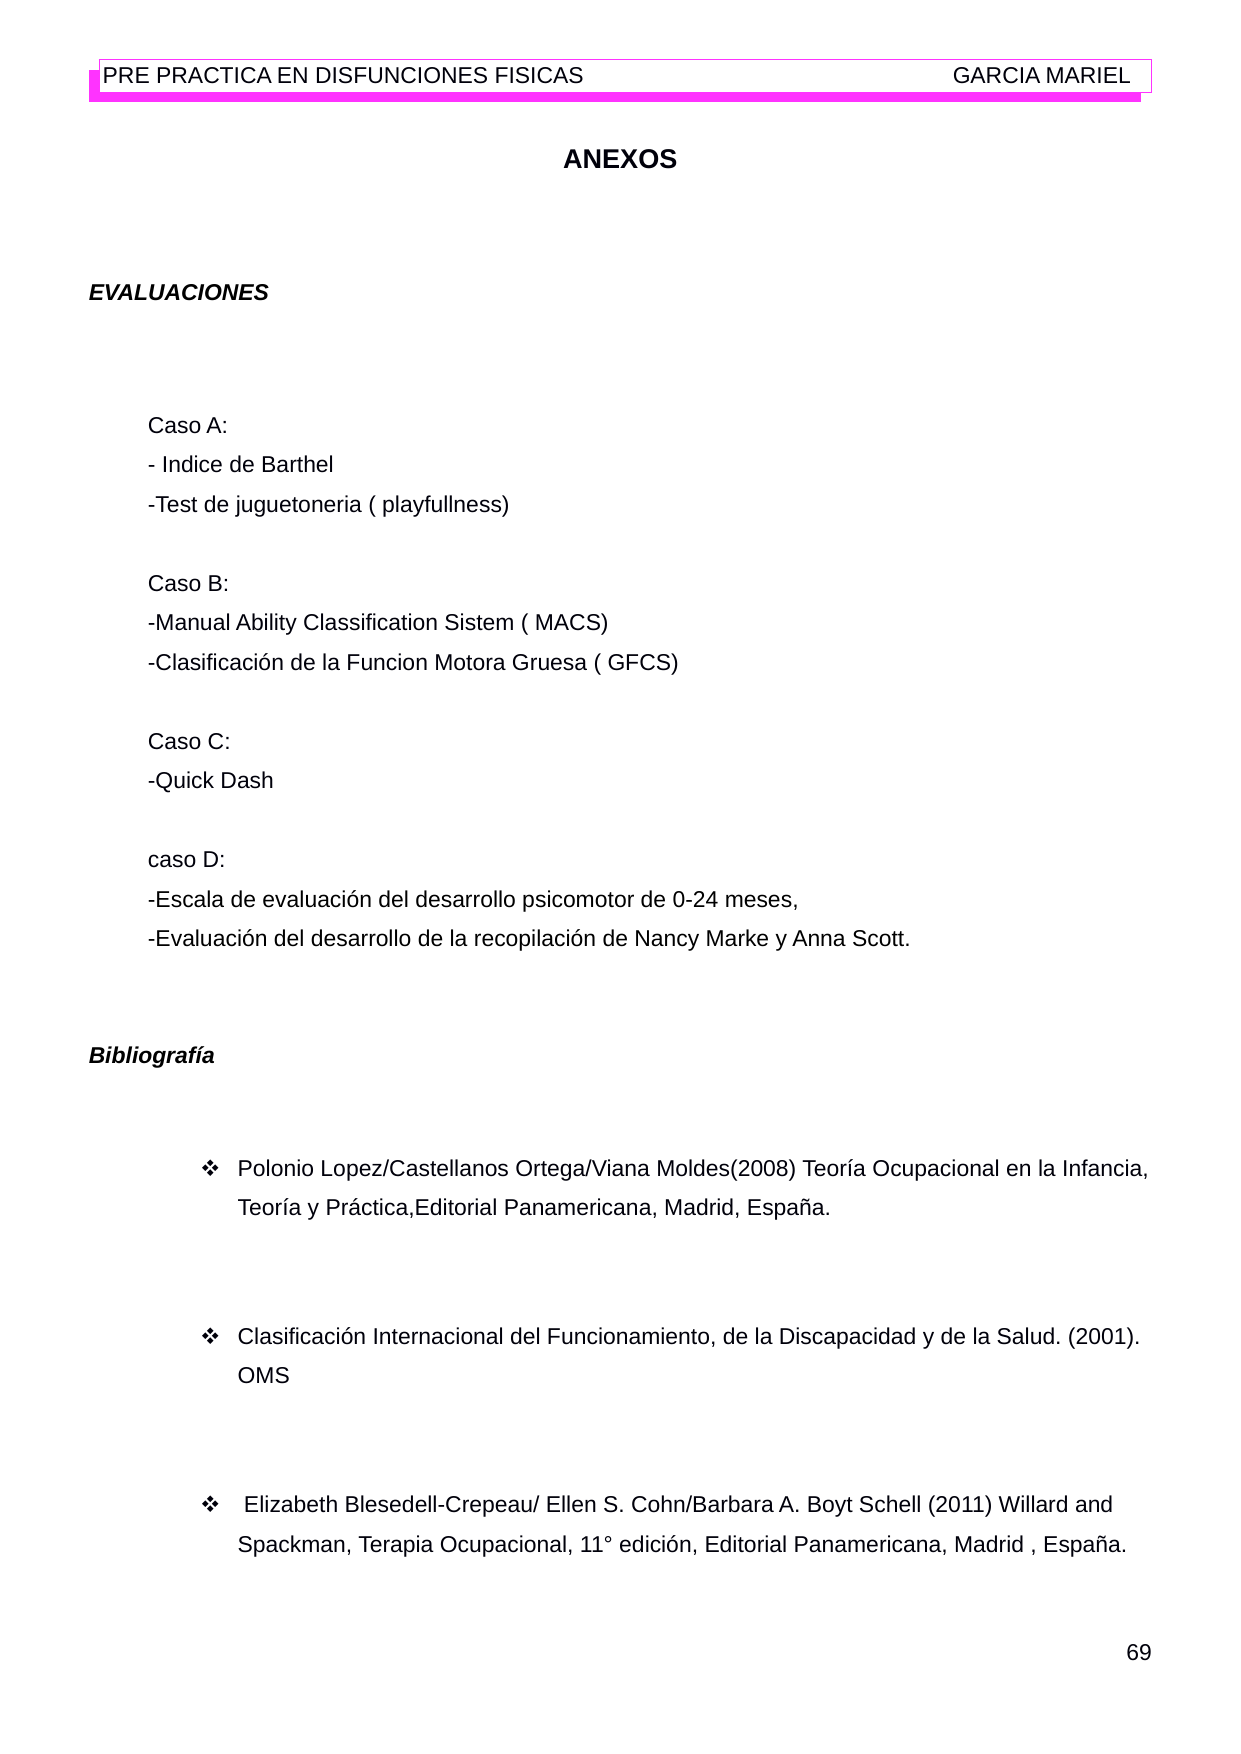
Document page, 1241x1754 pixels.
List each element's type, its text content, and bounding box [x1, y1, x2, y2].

text Caso A: [88, 412, 1152, 438]
text Caso C: [88, 728, 1152, 754]
list Clasificación Internacional del Funcionamiento, de la Discapacidad y de la Salud. (2001). OMS [200, 1323, 1152, 1389]
text -Test de juguetoneria ( playfullness) [88, 491, 1152, 517]
text -Escala de evaluación del desarrollo psicomotor de 0-24 meses, [88, 886, 1152, 912]
text -Manual Ability Classification Sistem ( MACS) [88, 609, 1152, 636]
text -Quick Dash [88, 767, 1152, 794]
list Elizabeth Blesedell-Crepeau/ Ellen S. Cohn/Barbara A. Boyt Schell (2011) Willard and Spackman, Terapia Ocupacional, 11° edición, Editorial Panamericana, Madrid , España. [200, 1491, 1152, 1557]
text - Indice de Barthel [88, 451, 1152, 478]
text Caso B: [88, 570, 1152, 596]
subtitle Bibliografía [88, 1042, 1152, 1069]
subtitle ANEXOS [88, 143, 1152, 174]
text -Clasificación de la Funcion Motora Gruesa ( GFCS) [88, 649, 1152, 675]
text -Evaluación del desarrollo de la recopilación de Nancy Marke y Anna Scott. [88, 925, 1152, 952]
subtitle EVALUACIONES [88, 279, 1152, 305]
text caso D: [88, 846, 1152, 873]
list Polonio Lopez/Castellanos Ortega/Viana Moldes(2008) Teoría Ocupacional en la Infancia, Teoría y Práctica,Editorial Panamericana, Madrid, España. [200, 1154, 1152, 1220]
